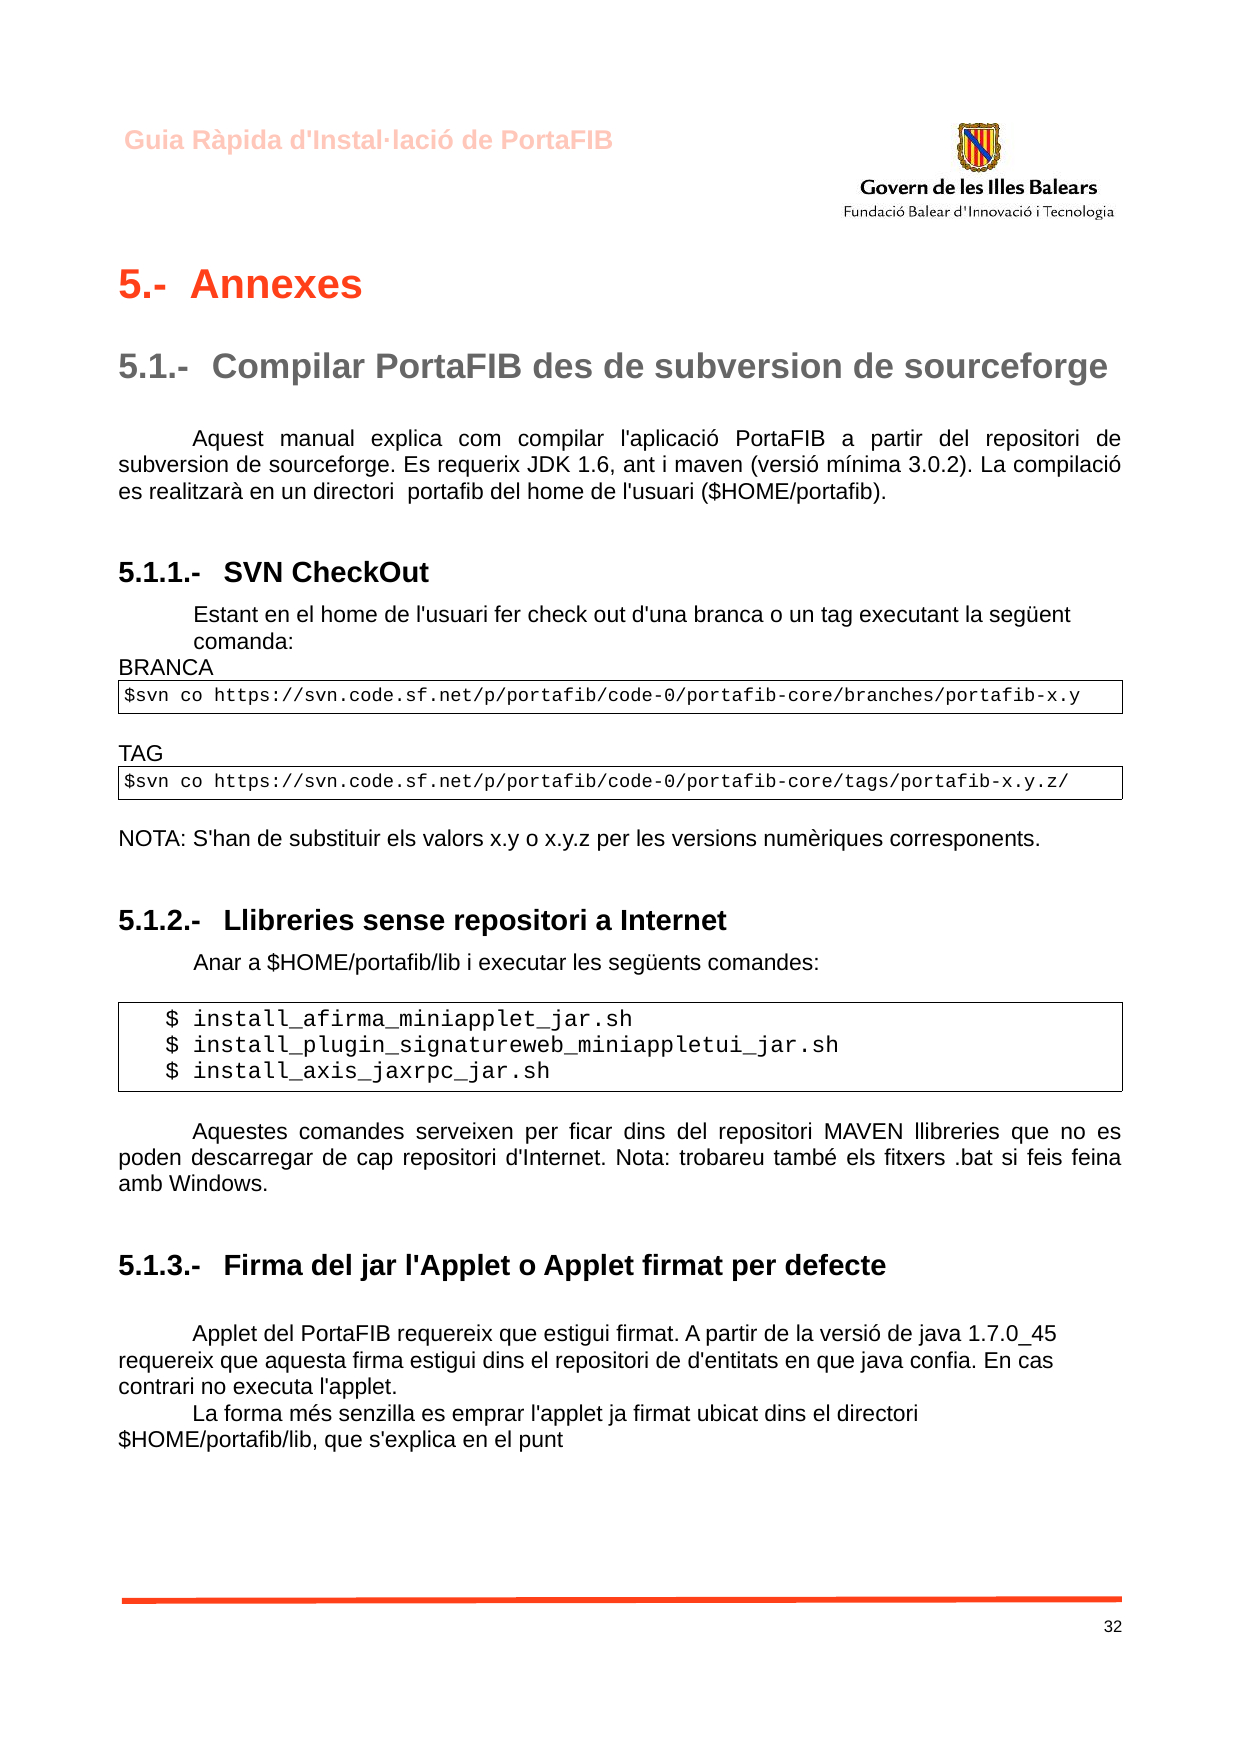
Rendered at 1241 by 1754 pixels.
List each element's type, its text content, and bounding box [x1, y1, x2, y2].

subtitle Firma del jar l'Applet o Applet firmat per defecte [118, 1248, 1122, 1282]
text TAG [118, 740, 1122, 766]
picture [840, 123, 1117, 220]
text Applet del PortaFIB requereix que estigui firmat. A partir de la versió de java 1.7.0_45 requereix que aquesta firma estigui dins el repositori de d'entitats en que java confia. En cas contrari no executa l'applet. [118, 1320, 1122, 1399]
table_header $svn co https://svn.code.sf.net/p/portafib/code-0/portafib-core/tags/portafib-x.y.z/ [119, 767, 1122, 799]
table_header $ install_afirma_miniapplet_jar.sh $ install_plugin_signatureweb_miniappletui_jar.sh $ install_axis_jaxrpc_jar.sh [119, 1003, 1122, 1091]
subtitle Llibreries sense repositori a Internet [118, 903, 1122, 937]
subtitle SVN CheckOut [118, 555, 1122, 589]
text NOTA: S'han de substituir els valors x.y o x.y.z per les versions numèriques corresponents. [118, 825, 1122, 852]
text La forma més senzilla es emprar l'applet ja firmat ubicat dins el directori $HOME/portafib/lib, que s'explica en el punt [118, 1399, 1122, 1452]
text BRANCA [118, 654, 1122, 680]
subtitle Annexes [118, 260, 1122, 308]
list Estant en el home de l'usuari fer check out d'una branca o un tag executant la següent comanda: [156, 601, 1122, 654]
list Anar a $HOME/portafib/lib i executar les següents comandes: [156, 949, 1122, 975]
subtitle Compilar PortaFIB des de subversion de sourceforge [118, 345, 1122, 386]
text Aquest manual explica com compilar l'aplicació PortaFIB a partir del repositori de subversion de sourceforge. Es requerix JDK 1.6, ant i maven (versió mínima 3.0.2). La compilació es realitzarà en un directori portafib del home de l'usuari ($HOME/portafib). [118, 425, 1122, 504]
table_header $svn co https://svn.code.sf.net/p/portafib/code-0/portafib-core/branches/portafib-x.y [119, 681, 1122, 713]
text Aquestes comandes serveixen per ficar dins del repositori MAVEN llibreries que no es poden descarregar de cap repositori d'Internet. Nota: trobareu també els fitxers .bat si feis feina amb Windows. [118, 1118, 1122, 1197]
